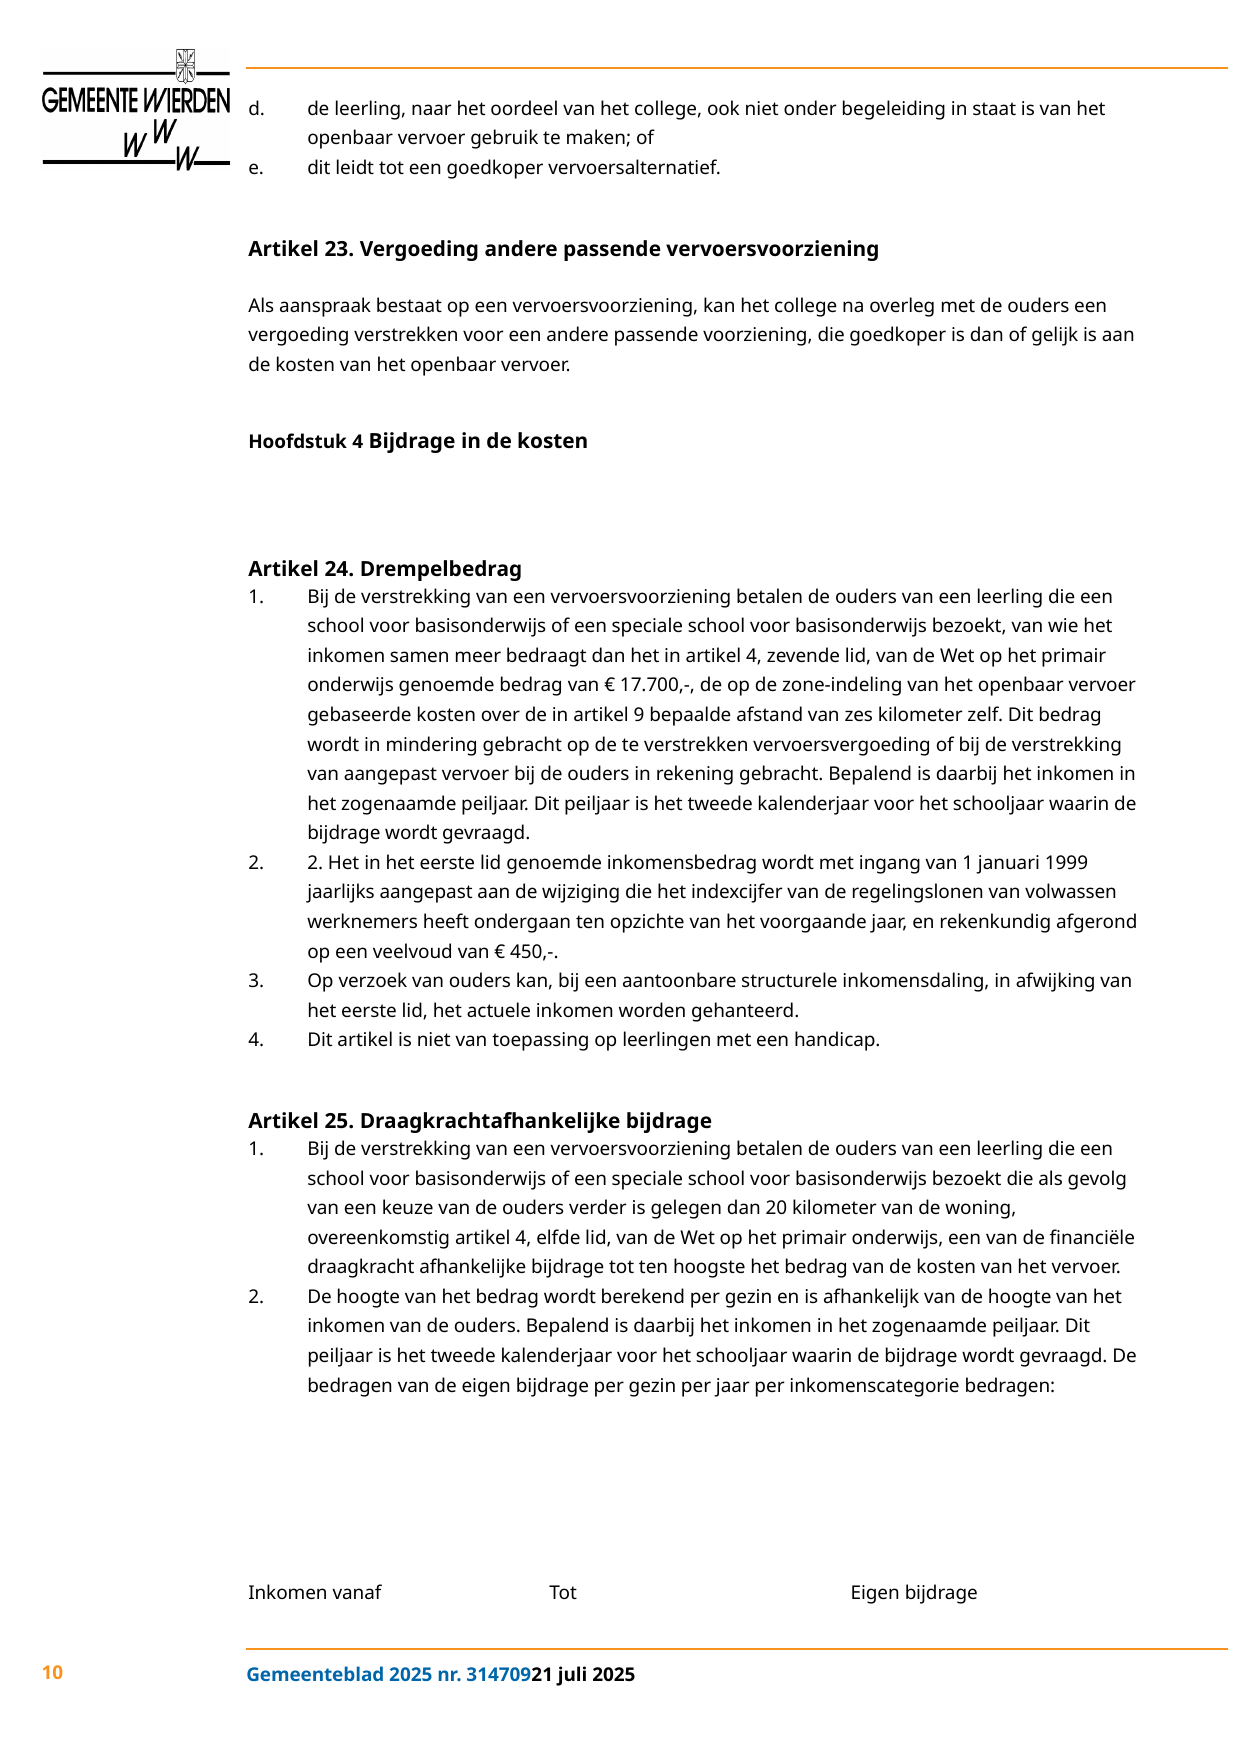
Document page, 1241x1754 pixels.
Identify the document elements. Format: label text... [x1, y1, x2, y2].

list De hoogte van het bedrag wordt berekend per gezin en is afhankelijk van de hoogte van het inkomen van de ouders. Bepalend is daarbij het inkomen in het zogenaamde peiljaar. Dit peiljaar is het tweede kalenderjaar voor het schooljaar waarin de bijdrage wordt gevraagd. De bedragen van de eigen bijdrage per gezin per jaar per inkomenscategorie bedragen: [248, 1283, 1152, 1397]
list Op verzoek van ouders kan, bij een aantoonbare structurele inkomensdaling, in afwijking van het eerste lid, het actuele inkomen worden gehanteerd. [248, 967, 1152, 1023]
list de leerling, naar het oordeel van het college, ook niet onder begeleiding in staat is van het openbaar vervoer gebruik te maken; of [248, 95, 1152, 150]
table_header Inkomen vanaf [248, 1579, 549, 1605]
table_header Eigen bijdrage [850, 1579, 1152, 1605]
text Artikel 24. Drempelbedrag [248, 554, 1152, 583]
list Dit artikel is niet van toepassing op leerlingen met een handicap. [248, 1027, 1152, 1052]
table_header Tot [549, 1579, 850, 1605]
text Artikel 25. Draagkrachtafhankelijke bijdrage [248, 1107, 1152, 1135]
list Bij de verstrekking van een vervoersvoorziening betalen de ouders van een leerling die een school voor basisonderwijs of een speciale school voor basisonderwijs bezoekt, van wie het inkomen samen meer bedraagt dan het in artikel 4, zevende lid, van de Wet op het primair onderwijs genoemde bedrag van € 17.700,-, de op de zone-indeling van het openbaar vervoer gebaseerde kosten over de in artikel 9 bepaalde afstand van zes kilometer zelf. Dit bedrag wordt in mindering gebracht op de te verstrekken vervoersvergoeding of bij de verstrekking van aangepast vervoer bij de ouders in rekening gebracht. Bepalend is daarbij het inkomen in het zogenaamde peiljaar. Dit peiljaar is het tweede kalenderjaar voor het schooljaar waarin de bijdrage wordt gevraagd. [248, 583, 1152, 845]
list dit leidt tot een goedkoper vervoersalternatief. [248, 154, 1152, 180]
list 2. Het in het eerste lid genoemde inkomensbedrag wordt met ingang van 1 januari 1999 jaarlijks aangepast aan de wijziging die het indexcijfer van de regelingslonen van volwassen werknemers heeft ondergaan ten opzichte van het voorgaande jaar, en rekenkundig afgerond op een veelvoud van € 450,-. [248, 849, 1152, 964]
text Hoofdstuk 4 Bijdrage in de kosten [248, 426, 1152, 455]
list Bij de verstrekking van een vervoersvoorziening betalen de ouders van een leerling die een school voor basisonderwijs of een speciale school voor basisonderwijs bezoekt die als gevolg van een keuze van de ouders verder is gelegen dan 20 kilometer van de woning, overeenkomstig artikel 4, elfde lid, van de Wet op het primair onderwijs, een van de financiële draagkracht afhankelijke bijdrage tot ten hoogste het bedrag van de kosten van het vervoer. [248, 1135, 1152, 1279]
text Als aanspraak bestaat op een vervoersvoorziening, kan het college na overleg met de ouders een vergoeding verstrekken voor een andere passende voorziening, die goedkoper is dan of gelijk is aan de kosten van het openbaar vervoer. [248, 292, 1152, 377]
text Artikel 23. Vergoeding andere passende vervoersvoorziening [248, 234, 1152, 262]
picture [41, 47, 231, 172]
